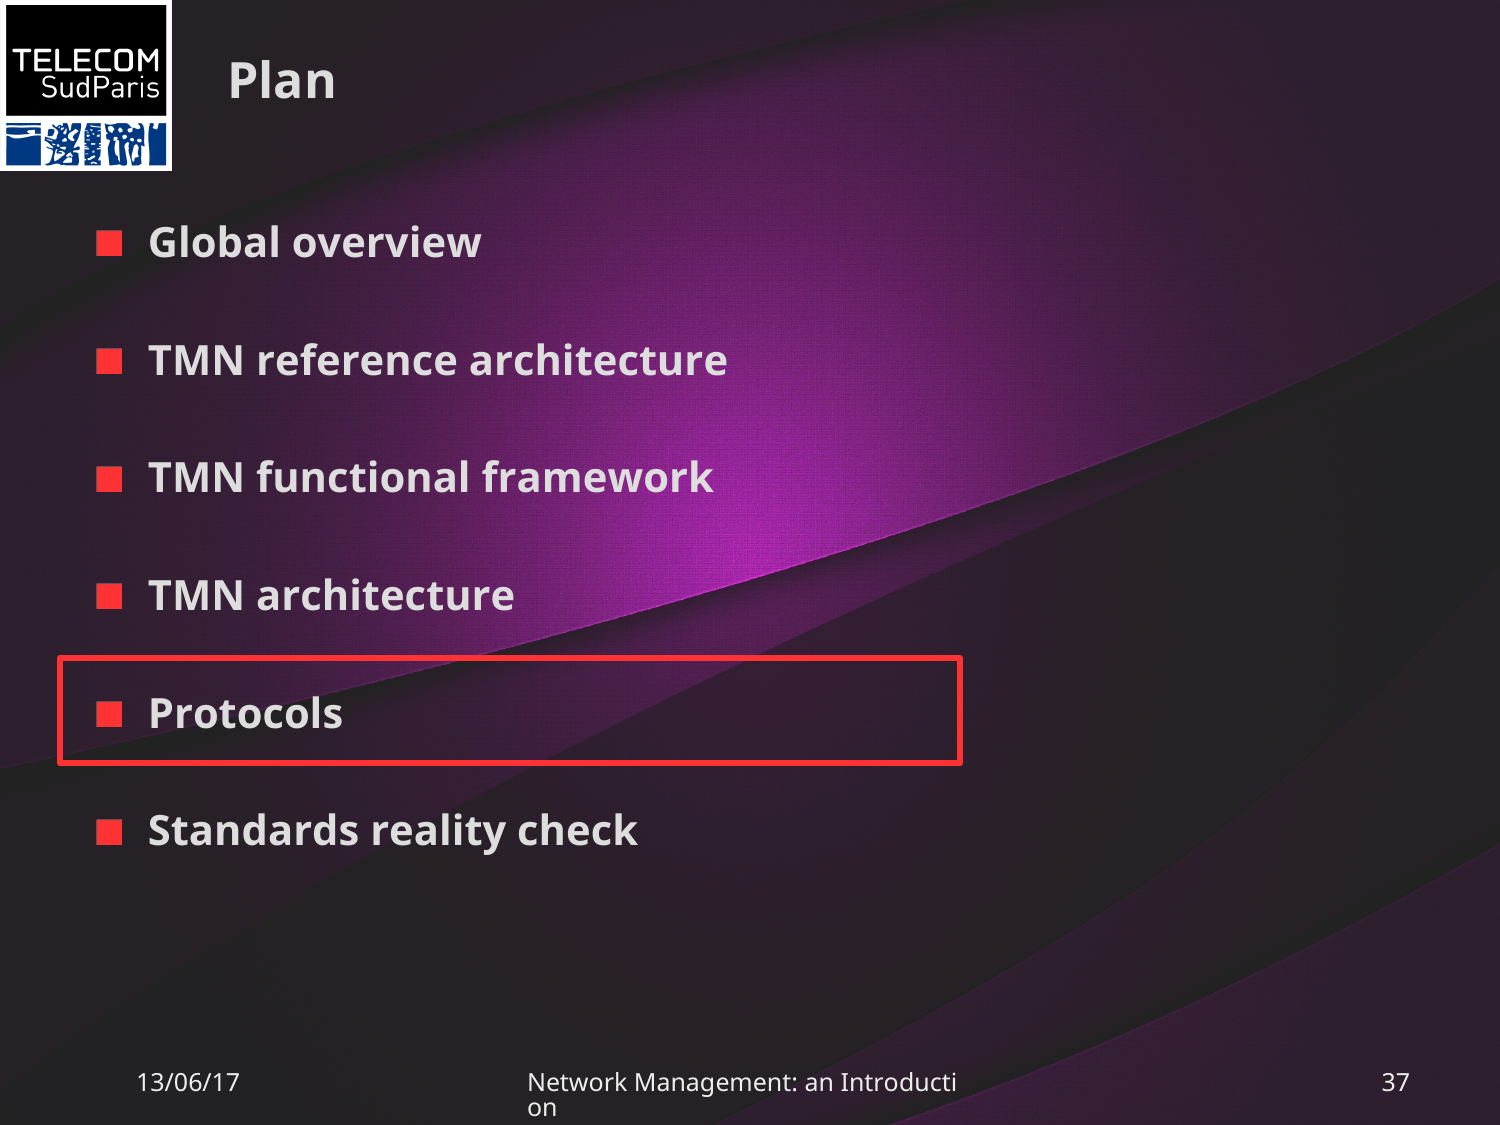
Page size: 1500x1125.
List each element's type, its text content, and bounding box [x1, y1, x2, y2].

title Plan [212, 19, 1406, 138]
picture [0, 0, 1500, 1125]
list Global overview TMN reference architecture TMN functional framework TMN architecture Protocols Standards reality check [76, 207, 1427, 977]
list Global overview TMN reference architecture TMN functional framework TMN architecture Protocols Standards reality check [76, 661, 957, 760]
